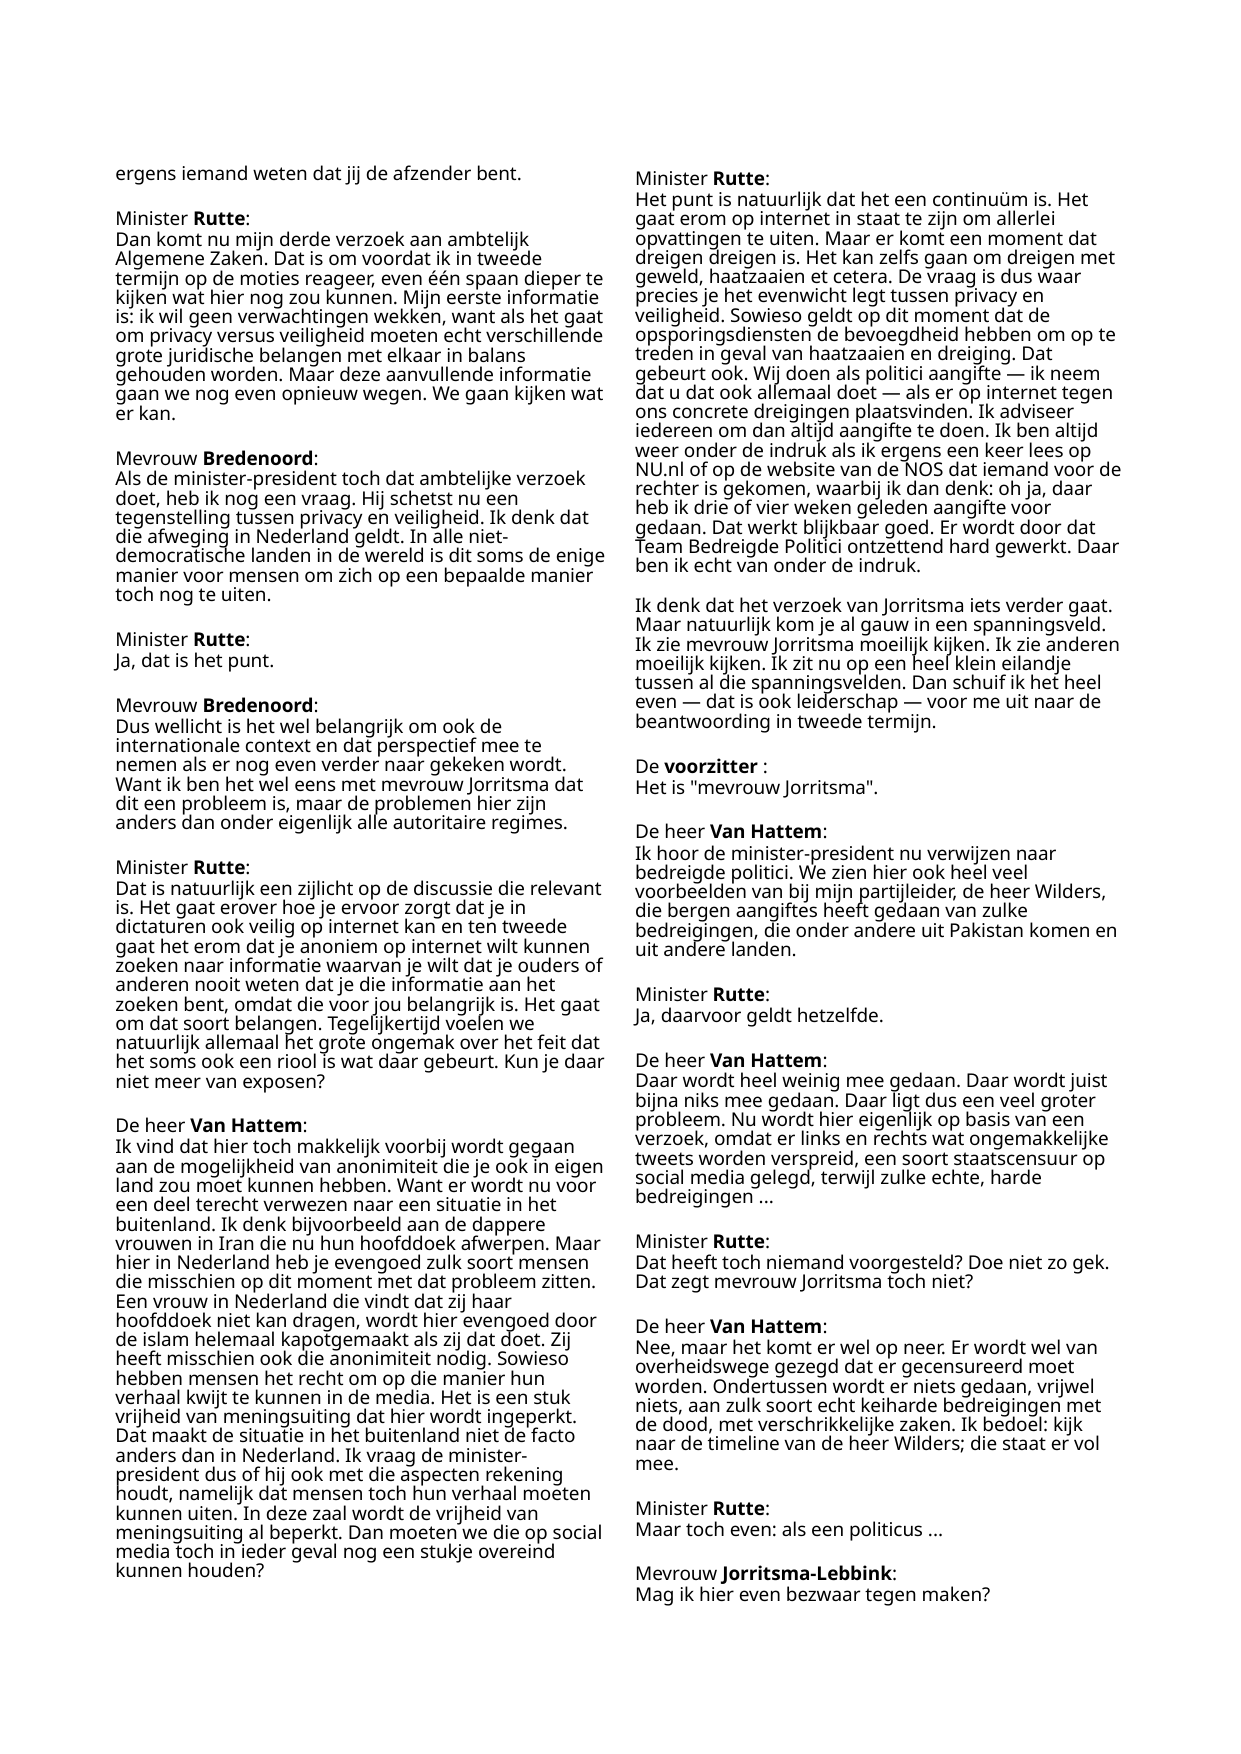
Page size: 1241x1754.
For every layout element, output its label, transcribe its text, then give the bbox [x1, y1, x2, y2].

text Nee, maar het komt er wel op neer. Er wordt wel van overheidswege gezegd dat er gecensureerd moet worden. Ondertussen wordt er niets gedaan, vrijwel niets, aan zulk soort echt keiharde bedreigingen met de dood, met verschrikkelijke zaken. Ik bedoel: kijk naar de timeline van de heer Wilders; die staat er vol mee. [635, 1339, 1125, 1474]
text Mevrouw Bredenoord: [115, 445, 605, 470]
text Ja, dat is het punt. [115, 652, 605, 671]
text Het is "mevrouw Jorritsma". [635, 779, 1125, 798]
text Dat heeft toch niemand voorgesteld? Doe niet zo gek. Dat zegt mevrouw Jorritsma toch niet? [635, 1254, 1125, 1292]
text Dat is natuurlijk een zijlicht op de discussie die relevant is. Het gaat erover hoe je ervoor zorgt dat je in dictaturen ook veilig op internet kan en ten tweede gaat het erom dat je anoniem op internet wilt kunnen zoeken naar informatie waarvan je wilt dat je ouders of anderen nooit weten dat je die informatie aan het zoeken bent, omdat die voor jou belangrijk is. Het gaat om dat soort belangen. Tegelijkertijd voelen we natuurlijk allemaal het grote ongemak over het feit dat het soms ook een riool is wat daar gebeurt. Kun je daar niet meer van exposen? [115, 880, 605, 1092]
text Ik denk dat het verzoek van Jorritsma iets verder gaat. Maar natuurlijk kom je al gauw in een spanningsveld. Ik zie mevrouw Jorritsma moeilijk kijken. Ik zie anderen moeilijk kijken. Ik zit nu op een heel klein eilandje tussen al die spanningsvelden. Dan schuif ik het heel even — dat is ook leiderschap — voor me uit naar de beantwoording in tweede termijn. [635, 597, 1125, 732]
text Minister Rutte: [635, 1495, 1125, 1521]
text Mevrouw Bredenoord: [115, 692, 605, 718]
text Dus wellicht is het wel belangrijk om ook de internationale context en dat perspectief mee te nemen als er nog even verder naar gekeken wordt. Want ik ben het wel eens met mevrouw Jorritsma dat dit een probleem is, maar de problemen hier zijn anders dan onder eigenlijk alle autoritaire regimes. [115, 718, 605, 833]
text Minister Rutte: [635, 165, 1125, 191]
text Maar toch even: als een politicus ... [635, 1521, 1125, 1540]
text Minister Rutte: [115, 854, 605, 880]
text Als de minister-president toch dat ambtelijke verzoek doet, heb ik nog een vraag. Hij schetst nu een tegenstelling tussen privacy en veiligheid. Ik denk dat die afweging in Nederland geldt. In alle niet-democratische landen in de wereld is dit soms de enige manier voor mensen om zich op een bepaalde manier toch nog te uiten. [115, 470, 605, 605]
text Minister Rutte: [635, 981, 1125, 1007]
text De heer Van Hattem: [635, 819, 1125, 844]
text Minister Rutte: [115, 626, 605, 652]
text Ik vind dat hier toch makkelijk voorbij wordt gegaan aan de mogelijkheid van anonimiteit die je ook in eigen land zou moet kunnen hebben. Want er wordt nu voor een deel terecht verwezen naar een situatie in het buitenland. Ik denk bijvoorbeeld aan de dappere vrouwen in Iran die nu hun hoofddoek afwerpen. Maar hier in Nederland heb je evengoed zulk soort mensen die misschien op dit moment met dat probleem zitten. Een vrouw in Nederland die vindt dat zij haar hoofddoek niet kan dragen, wordt hier evengoed door de islam helemaal kapotgemaakt als zij dat doet. Zij heeft misschien ook die anonimiteit nodig. Sowieso hebben mensen het recht om op die manier hun verhaal kwijt te kunnen in de media. Het is een stuk vrijheid van meningsuiting dat hier wordt ingeperkt. Dat maakt de situatie in het buitenland niet de facto anders dan in Nederland. Ik vraag de minister-president dus of hij ook met die aspecten rekening houdt, namelijk dat mensen toch hun verhaal moeten kunnen uiten. In deze zaal wordt de vrijheid van meningsuiting al beperkt. Dan moeten we die op social media toch in ieder geval nog een stukje overeind kunnen houden? [115, 1138, 605, 1582]
text Mevrouw Jorritsma-Lebbink: [635, 1561, 1125, 1586]
text Ik hoor de minister-president nu verwijzen naar bedreigde politici. We zien hier ook heel veel voorbeelden van bij mijn partijleider, de heer Wilders, die bergen aangiftes heeft gedaan van zulke bedreigingen, die onder andere uit Pakistan komen en uit andere landen. [635, 844, 1125, 960]
text Minister Rutte: [115, 205, 605, 231]
text De heer Van Hattem: [635, 1047, 1125, 1072]
text Daar wordt heel weinig mee gedaan. Daar wordt juist bijna niks mee gedaan. Daar ligt dus een veel groter probleem. Nu wordt hier eigenlijk op basis van een verzoek, omdat er links en rechts wat ongemakkelijke tweets worden verspreid, een soort staatscensuur op social media gelegd, terwijl zulke echte, harde bedreigingen ... [635, 1072, 1125, 1207]
text De heer Van Hattem: [635, 1313, 1125, 1339]
text Ja, daarvoor geldt hetzelfde. [635, 1007, 1125, 1026]
text De heer Van Hattem: [115, 1113, 605, 1138]
text De voorzitter : [635, 753, 1125, 779]
text Minister Rutte: [635, 1228, 1125, 1254]
text Mag ik hier even bezwaar tegen maken? [635, 1586, 1125, 1606]
text ergens iemand weten dat jij de afzender bent. [115, 165, 605, 184]
text Dan komt nu mijn derde verzoek aan ambtelijk Algemene Zaken. Dat is om voordat ik in tweede termijn op de moties reageer, even één spaan dieper te kijken wat hier nog zou kunnen. Mijn eerste informatie is: ik wil geen verwachtingen wekken, want als het gaat om privacy versus veiligheid moeten echt verschillende grote juridische belangen met elkaar in balans gehouden worden. Maar deze aanvullende informatie gaan we nog even opnieuw wegen. We gaan kijken wat er kan. [115, 231, 605, 424]
text Het punt is natuurlijk dat het een continuüm is. Het gaat erom op internet in staat te zijn om allerlei opvattingen te uiten. Maar er komt een moment dat dreigen dreigen is. Het kan zelfs gaan om dreigen met geweld, haatzaaien et cetera. De vraag is dus waar precies je het evenwicht legt tussen privacy en veiligheid. Sowieso geldt op dit moment dat de opsporingsdiensten de bevoegdheid hebben om op te treden in geval van haatzaaien en dreiging. Dat gebeurt ook. Wij doen als politici aangifte — ik neem dat u dat ook allemaal doet — als er op internet tegen ons concrete dreigingen plaatsvinden. Ik adviseer iedereen om dan altijd aangifte te doen. Ik ben altijd weer onder de indruk als ik ergens een keer lees op NU.nl of op de website van de NOS dat iemand voor de rechter is gekomen, waarbij ik dan denk: oh ja, daar heb ik drie of vier weken geleden aangifte voor gedaan. Dat werkt blijkbaar goed. Er wordt door dat Team Bedreigde Politici ontzettend hard gewerkt. Daar ben ik echt van onder de indruk. [635, 191, 1125, 576]
